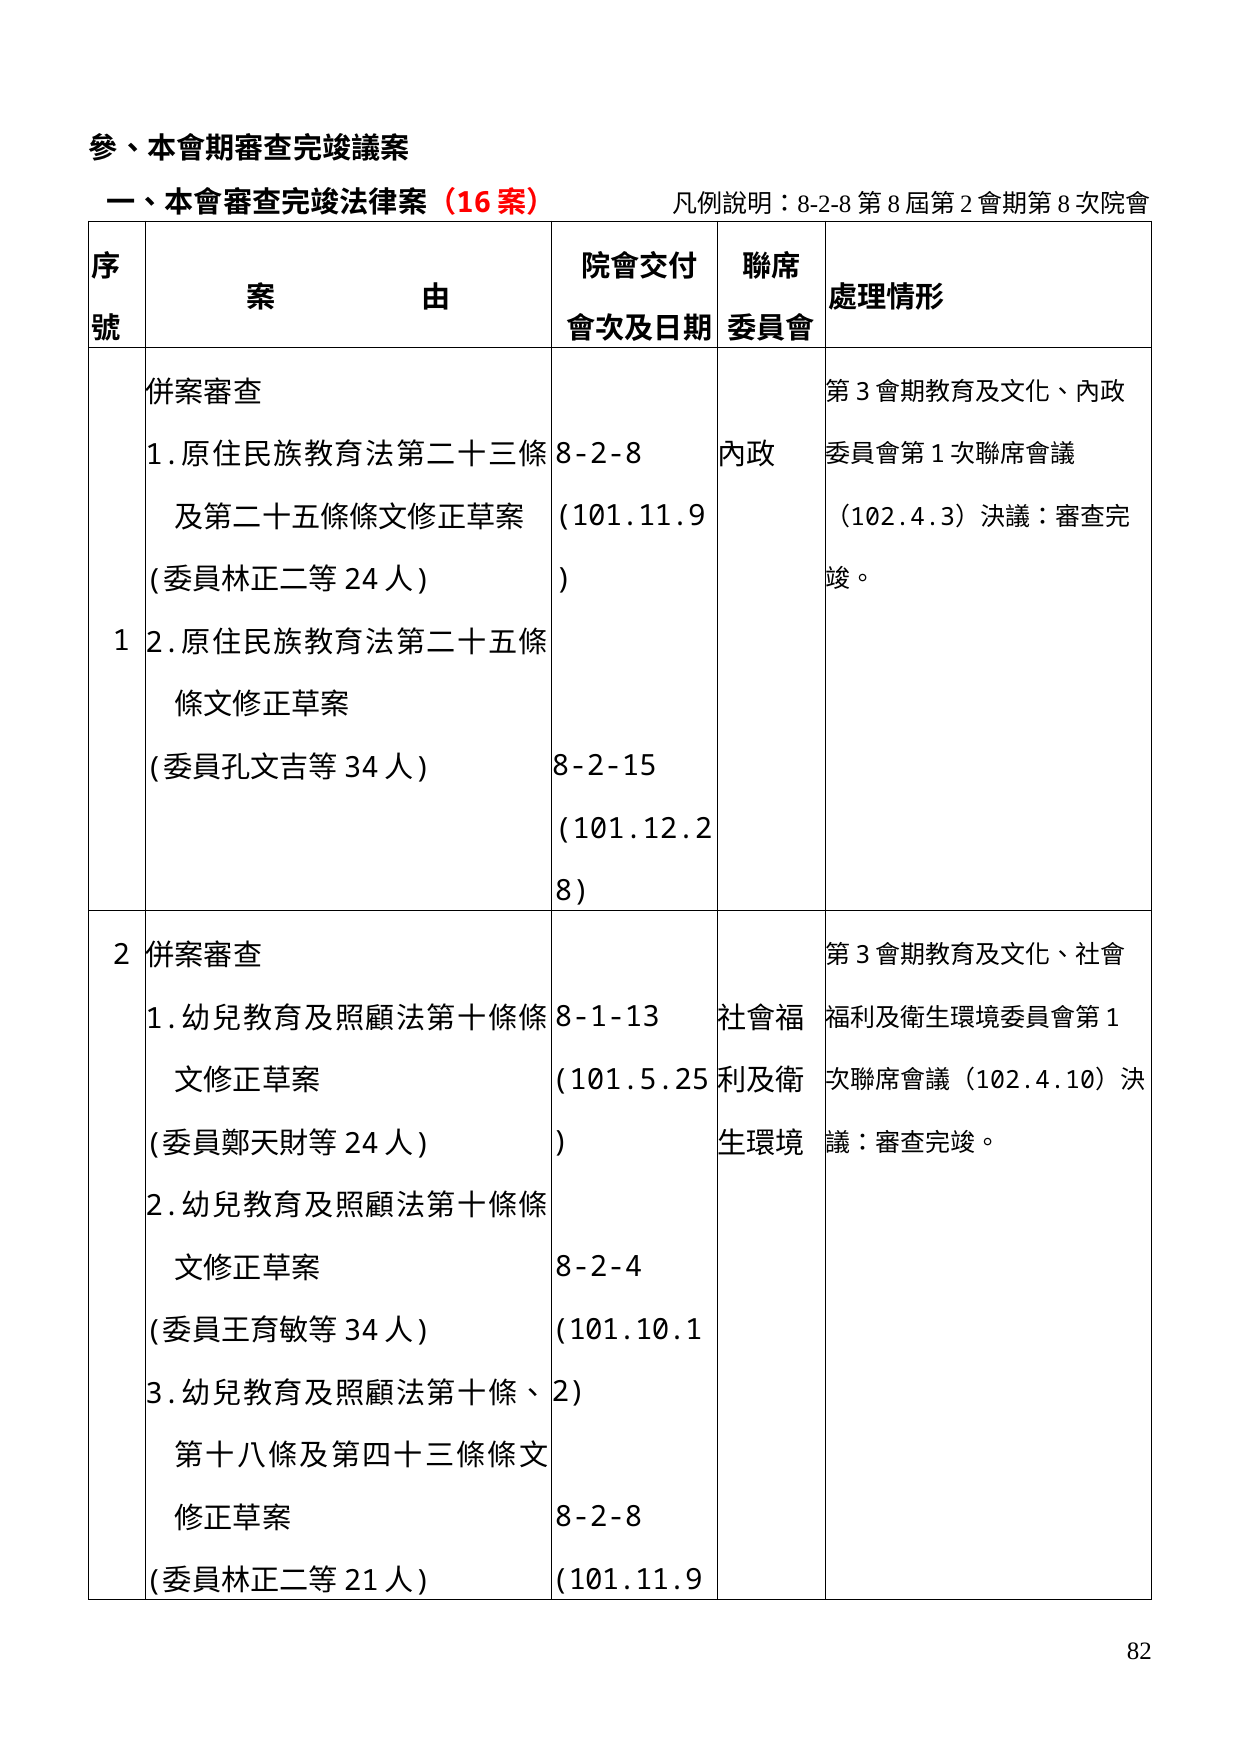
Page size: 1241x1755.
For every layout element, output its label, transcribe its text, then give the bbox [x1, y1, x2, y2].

table_cell 8-2-8 (101.11.9) 8-2-15 (101.12.28) [552, 348, 717, 910]
table_cell 內政 [718, 348, 825, 910]
table_cell [89, 911, 145, 1599]
table_header 序號 [89, 222, 145, 347]
table_header 院會交付 會次及日期 [552, 222, 717, 347]
table_cell 第3會期教育及文化、社會福利及衛生環境委員會第1次聯席會議（102.4.10）決議：審查完竣。 [826, 911, 1151, 1599]
table_header 案 由 [146, 222, 551, 347]
table_cell 8-1-13 (101.5.25) 8-2-4 (101.10.12) 8-2-8 (101.11.9 [552, 911, 717, 1599]
table_cell 第3會期教育及文化、內政委員會第1次聯席會議（102.4.3）決議：審查完竣。 [826, 348, 1151, 910]
text 一、本會審查完竣法律案（16案） 凡例說明：8-2-8 第8屆第2會期第8次院會 [89, 179, 1152, 221]
text 參、本會期審查完竣議案 [89, 125, 1152, 166]
table_cell 併案審查 1.幼兒教育及照顧法第十條條文修正草案 (委員鄭天財等24人) 2.幼兒教育及照顧法第十條條文修正草案 (委員王育敏等34人) 3.幼兒教育及照顧法第十條、第十八條及第四十三條條文修正草案 (委員林正二等21人) [146, 911, 551, 1599]
table_header 聯席 委員會 [718, 222, 825, 347]
table_header 處理情形 [826, 222, 1151, 347]
table_cell [89, 348, 145, 910]
table_cell 併案審查 1.原住民族教育法第二十三條及第二十五條條文修正草案 (委員林正二等24人) 2.原住民族教育法第二十五條條文修正草案 (委員孔文吉等34人) [146, 348, 551, 910]
table_cell 社會福利及衛生環境 [718, 911, 825, 1599]
